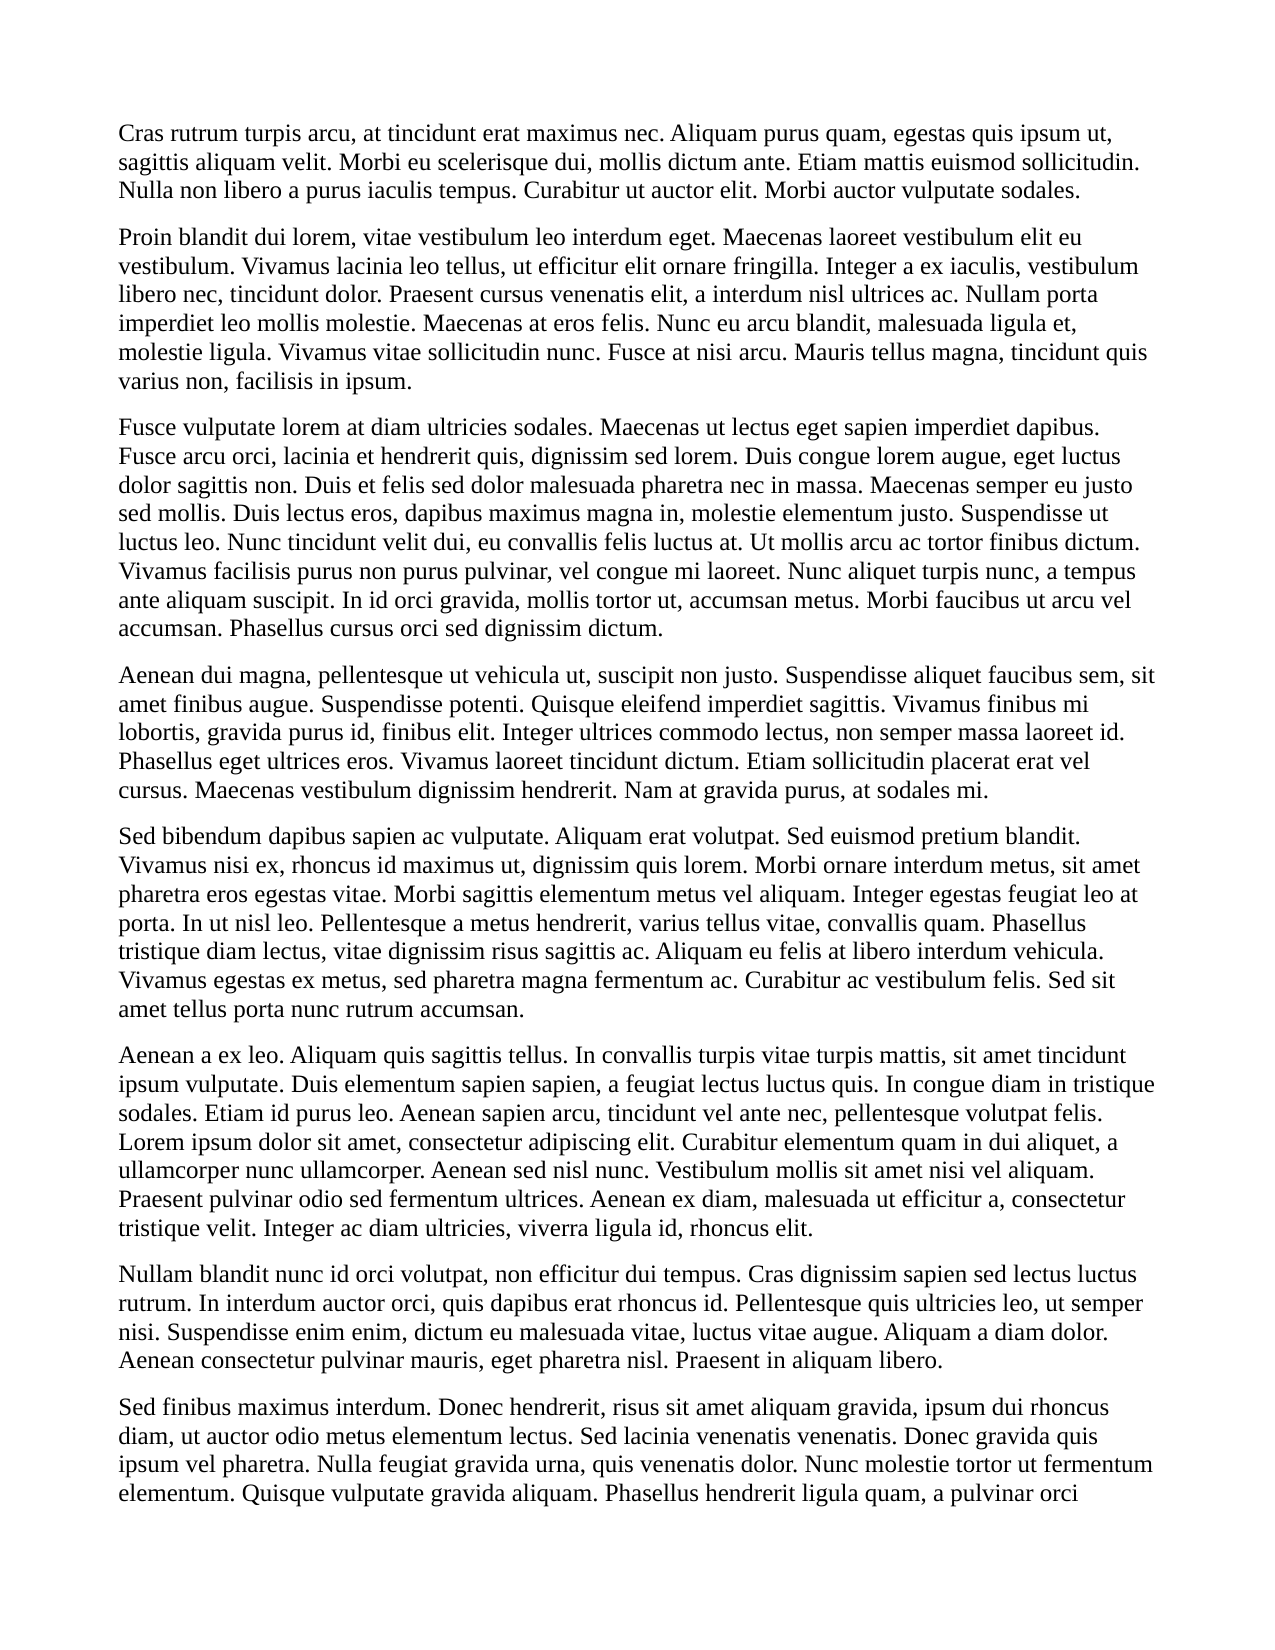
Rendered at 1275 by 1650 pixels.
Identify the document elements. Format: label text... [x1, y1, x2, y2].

text Sed bibendum dapibus sapien ac vulputate. Aliquam erat volutpat. Sed euismod pretium blandit. Vivamus nisi ex, rhoncus id maximus ut, dignissim quis lorem. Morbi ornare interdum metus, sit amet pharetra eros egestas vitae. Morbi sagittis elementum metus vel aliquam. Integer egestas feugiat leo at porta. In ut nisl leo. Pellentesque a metus hendrerit, varius tellus vitae, convallis quam. Phasellus tristique diam lectus, vitae dignissim risus sagittis ac. Aliquam eu felis at libero interdum vehicula. Vivamus egestas ex metus, sed pharetra magna fermentum ac. Curabitur ac vestibulum felis. Sed sit amet tellus porta nunc rutrum accumsan. [118, 821, 1157, 1023]
text Aenean a ex leo. Aliquam quis sagittis tellus. In convallis turpis vitae turpis mattis, sit amet tincidunt ipsum vulputate. Duis elementum sapien sapien, a feugiat lectus luctus quis. In congue diam in tristique sodales. Etiam id purus leo. Aenean sapien arcu, tincidunt vel ante nec, pellentesque volutpat felis. Lorem ipsum dolor sit amet, consectetur adipiscing elit. Curabitur elementum quam in dui aliquet, a ullamcorper nunc ullamcorper. Aenean sed nisl nunc. Vestibulum mollis sit amet nisi vel aliquam. Praesent pulvinar odio sed fermentum ultrices. Aenean ex diam, malesuada ut efficitur a, consectetur tristique velit. Integer ac diam ultricies, viverra ligula id, rhoncus elit. [118, 1040, 1157, 1242]
text Fusce vulputate lorem at diam ultricies sodales. Maecenas ut lectus eget sapien imperdiet dapibus. Fusce arcu orci, lacinia et hendrerit quis, dignissim sed lorem. Duis congue lorem augue, eget luctus dolor sagittis non. Duis et felis sed dolor malesuada pharetra nec in massa. Maecenas semper eu justo sed mollis. Duis lectus eros, dapibus maximus magna in, molestie elementum justo. Suspendisse ut luctus leo. Nunc tincidunt velit dui, eu convallis felis luctus at. Ut mollis arcu ac tortor finibus dictum. Vivamus facilisis purus non purus pulvinar, vel congue mi laoreet. Nunc aliquet turpis nunc, a tempus ante aliquam suscipit. In id orci gravida, mollis tortor ut, accumsan metus. Morbi faucibus ut arcu vel accumsan. Phasellus cursus orci sed dignissim dictum. [118, 412, 1157, 642]
text Aenean dui magna, pellentesque ut vehicula ut, suscipit non justo. Suspendisse aliquet faucibus sem, sit amet finibus augue. Suspendisse potenti. Quisque eleifend imperdiet sagittis. Vivamus finibus mi lobortis, gravida purus id, finibus elit. Integer ultrices commodo lectus, non semper massa laoreet id. Phasellus eget ultrices eros. Vivamus laoreet tincidunt dictum. Etiam sollicitudin placerat erat vel cursus. Maecenas vestibulum dignissim hendrerit. Nam at gravida purus, at sodales mi. [118, 660, 1157, 804]
text Proin blandit dui lorem, vitae vestibulum leo interdum eget. Maecenas laoreet vestibulum elit eu vestibulum. Vivamus lacinia leo tellus, ut efficitur elit ornare fringilla. Integer a ex iaculis, vestibulum libero nec, tincidunt dolor. Praesent cursus venenatis elit, a interdum nisl ultrices ac. Nullam porta imperdiet leo mollis molestie. Maecenas at eros felis. Nunc eu arcu blandit, malesuada ligula et, molestie ligula. Vivamus vitae sollicitudin nunc. Fusce at nisi arcu. Mauris tellus magna, tincidunt quis varius non, facilisis in ipsum. [118, 222, 1157, 394]
text Sed finibus maximus interdum. Donec hendrerit, risus sit amet aliquam gravida, ipsum dui rhoncus diam, ut auctor odio metus elementum lectus. Sed lacinia venenatis venenatis. Donec gravida quis ipsum vel pharetra. Nulla feugiat gravida urna, quis venenatis dolor. Nunc molestie tortor ut fermentum elementum. Quisque vulputate gravida aliquam. Phasellus hendrerit ligula quam, a pulvinar orci [118, 1392, 1157, 1507]
text Cras rutrum turpis arcu, at tincidunt erat maximus nec. Aliquam purus quam, egestas quis ipsum ut, sagittis aliquam velit. Morbi eu scelerisque dui, mollis dictum ante. Etiam mattis euismod sollicitudin. Nulla non libero a purus iaculis tempus. Curabitur ut auctor elit. Morbi auctor vulputate sodales. [118, 118, 1157, 204]
text Nullam blandit nunc id orci volutpat, non efficitur dui tempus. Cras dignissim sapien sed lectus luctus rutrum. In interdum auctor orci, quis dapibus erat rhoncus id. Pellentesque quis ultricies leo, ut semper nisi. Suspendisse enim enim, dictum eu malesuada vitae, luctus vitae augue. Aliquam a diam dolor. Aenean consectetur pulvinar mauris, eget pharetra nisl. Praesent in aliquam libero. [118, 1259, 1157, 1374]
